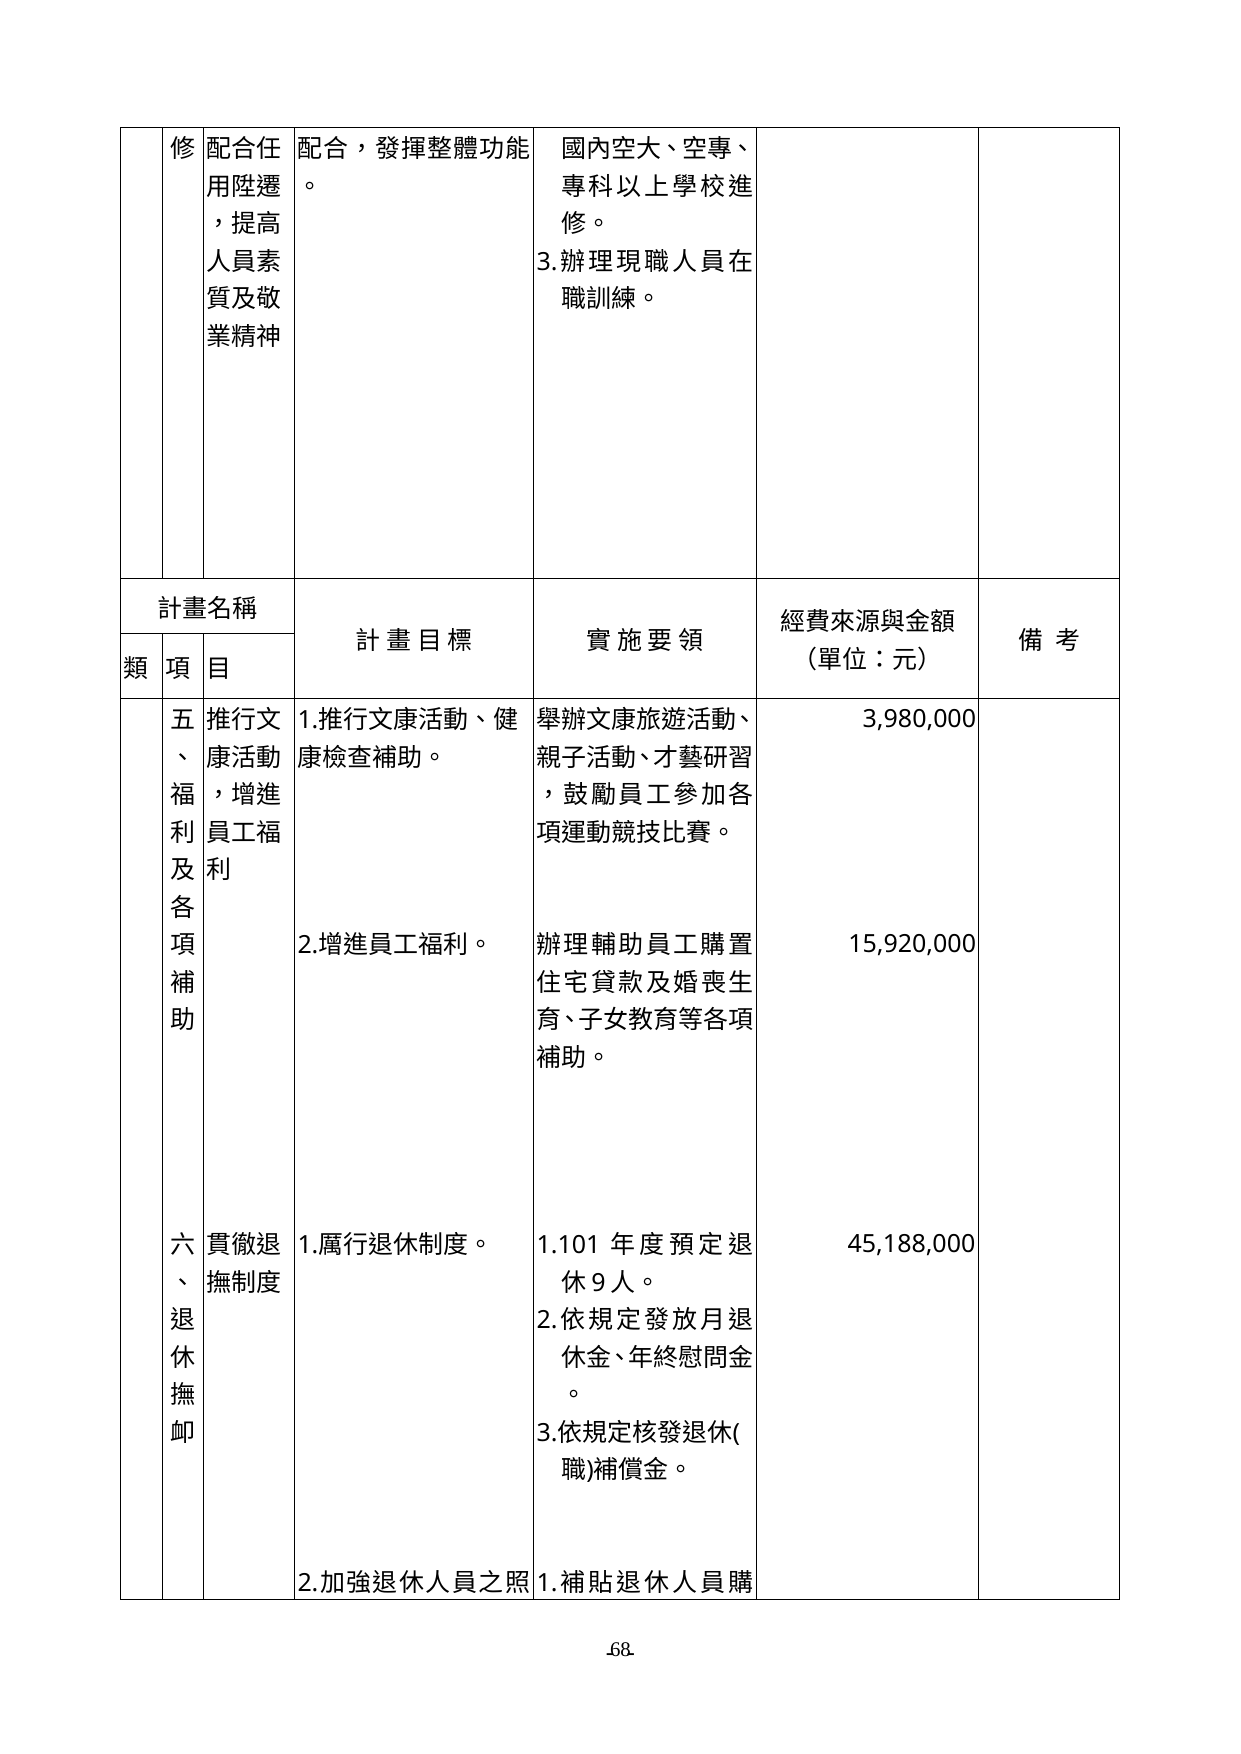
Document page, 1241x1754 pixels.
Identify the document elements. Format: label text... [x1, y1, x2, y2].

table_cell [121, 128, 162, 578]
table_cell 經費來源與金額 （單位：元） [757, 579, 978, 698]
table_cell 備 考 [979, 579, 1119, 698]
table_cell 舉辦文康旅遊活動、親子活動、才藝研習，鼓勵員工參加各項運動競技比賽。 辦理輔助員工購置住宅貸款及婚喪生育、子女教育等各項補助。 1.101年度預定退休9人。 2.依規定發放月退休金、年終慰問金。 3.依規定核發退休(職)補償金。 1.補貼退休人員購 [534, 699, 756, 1599]
table_cell 項 [163, 634, 203, 698]
table_cell 國內空大、空專、專科以上學校進修。 3.辦理現職人員在職訓練。 [534, 128, 756, 578]
table_cell 修 [163, 128, 203, 578]
table_cell 類 [121, 634, 162, 698]
table_cell 五 、 福 利 及各項補助 六 、 退 休 撫 卹 [163, 699, 203, 1599]
table_cell 實 施 要 領 [534, 579, 756, 698]
table_cell 計畫名稱 [121, 579, 294, 633]
table_cell 3,980,000 15,920,000 45,188,000 [757, 699, 978, 1599]
table_cell 推行文康活動，增進員工福利 貫徹退撫制度 [204, 699, 294, 1599]
table_cell 1.推行文康活動、健康檢查補助。 2.增進員工福利。 1.厲行退休制度。 2.加強退休人員之照 [295, 699, 533, 1599]
table_cell [979, 699, 1119, 1599]
table_cell 配合，發揮整體功能。 [295, 128, 533, 578]
table_cell [979, 128, 1119, 578]
table_cell 目 [204, 634, 294, 698]
table_cell 配合任用陞遷，提高人員素質及敬業精神 [204, 128, 294, 578]
table_cell [121, 699, 162, 1599]
table_cell 計 畫 目 標 [295, 579, 533, 698]
table_cell [757, 128, 978, 578]
